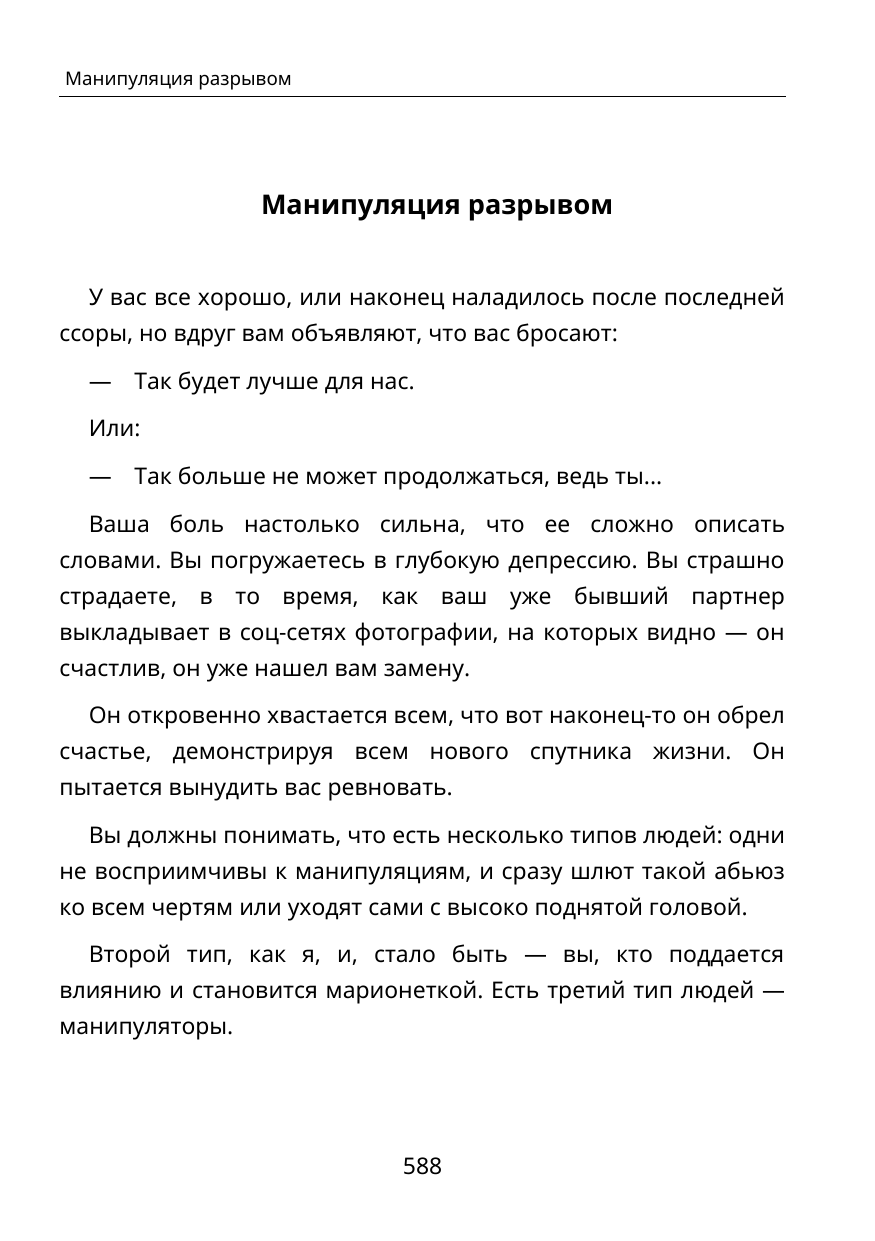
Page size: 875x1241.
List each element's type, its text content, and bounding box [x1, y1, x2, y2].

text Второй тип, как я, и, стало быть — вы, кто поддается влиянию и становится марионеткой. Есть третий тип людей — манипуляторы. [59, 938, 786, 1042]
list Так больше не может продолжаться, ведь ты... [59, 460, 786, 491]
text У вас все хорошо, или наконец наладилось после последней ссоры, но вдруг вам объявляют, что вас бросают: [59, 281, 786, 348]
list Так будет лучше для нас. [59, 365, 786, 396]
text Он откровенно хвастается всем, что вот наконец-то он обрел счастье, демонстрируя всем нового спутника жизни. Он пытается вынудить вас ревновать. [59, 699, 786, 802]
text Ваша боль настолько сильна, что ее сложно описать словами. Вы погружаетесь в глубокую депрессию. Вы страшно страдаете, в то время, как ваш уже бывший партнер выкладывает в соц-сетях фотографии, на которых видно — он счастлив, он уже нашел вам замену. [59, 508, 786, 683]
text Вы должны понимать, что есть несколько типов людей: одни не восприимчивы к манипуляциям, и сразу шлют такой абьюз ко всем чертям или уходят сами с высоко поднятой головой. [59, 819, 786, 922]
text Или: [59, 412, 786, 444]
subtitle Манипуляция разрывом [59, 185, 786, 222]
